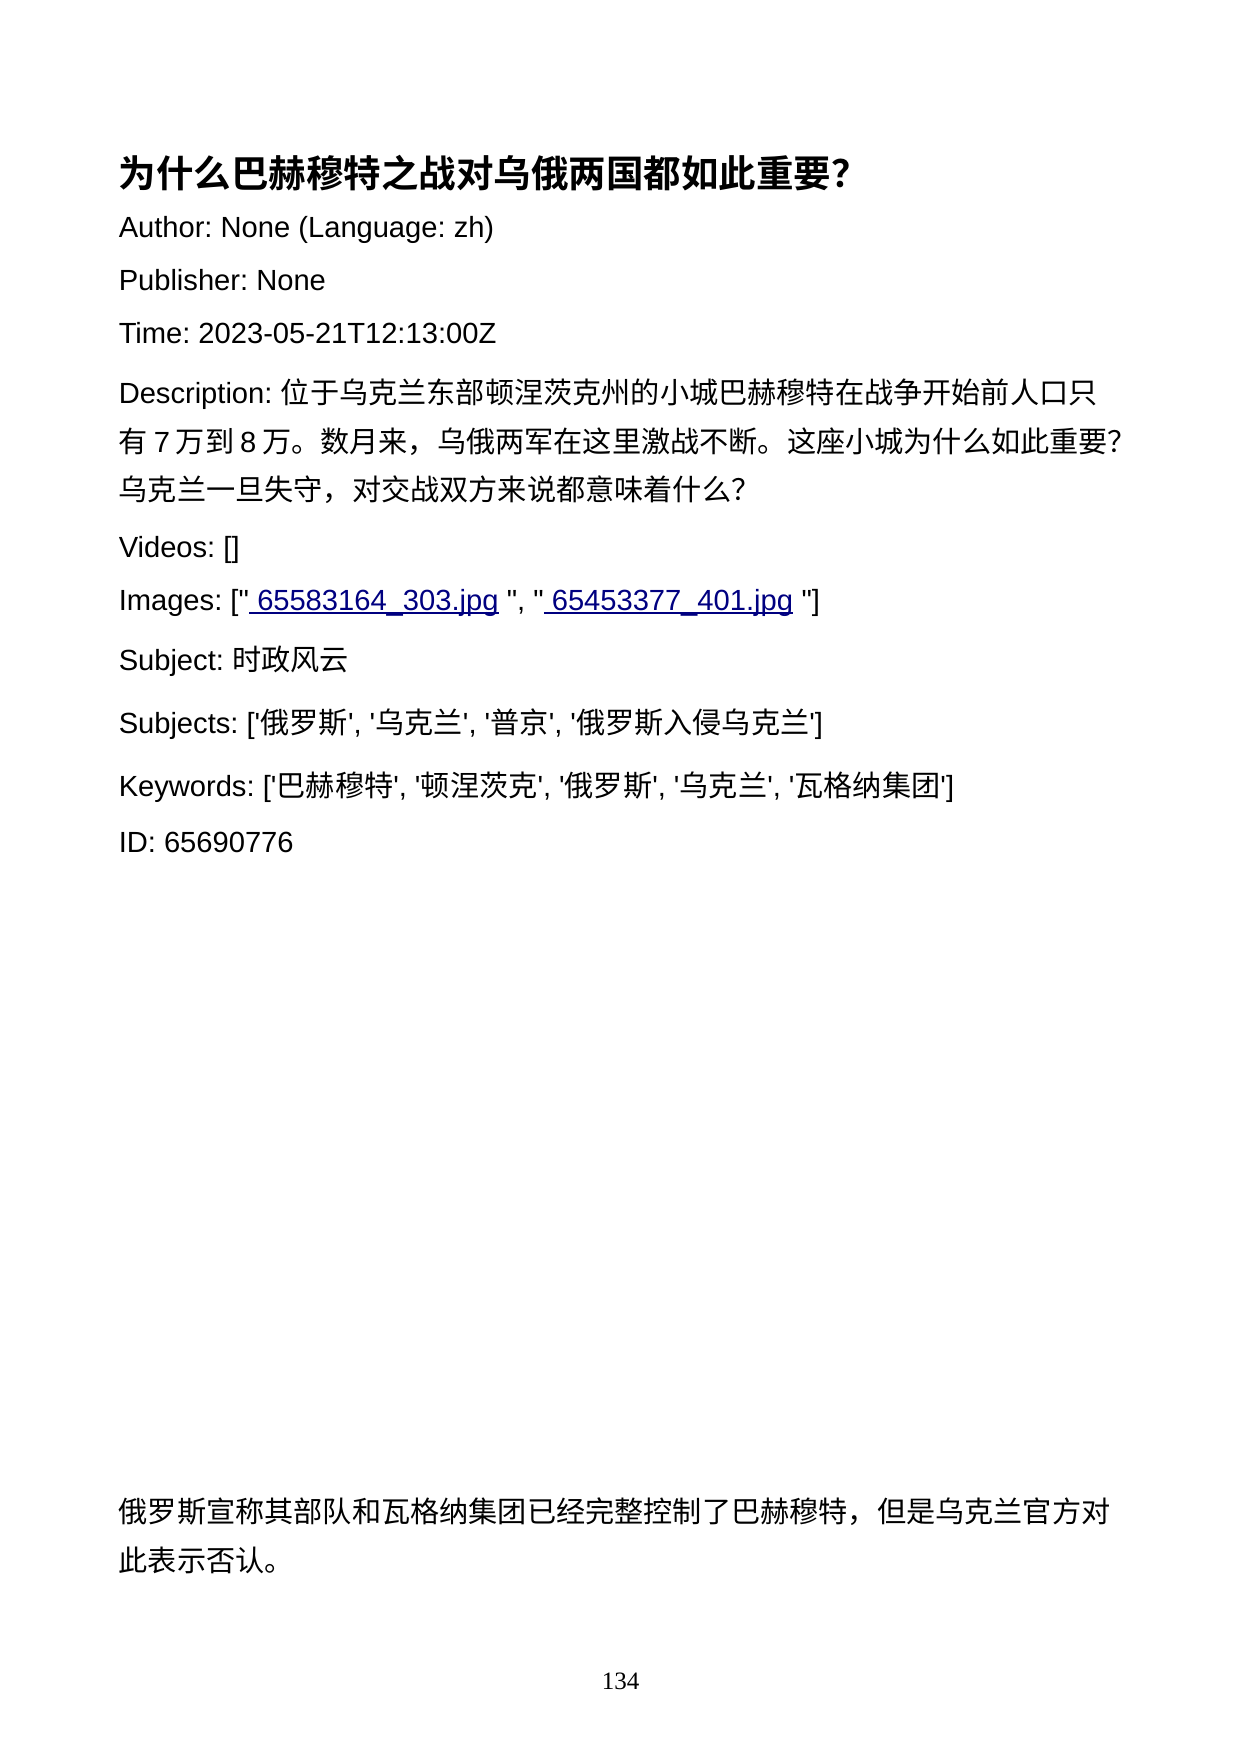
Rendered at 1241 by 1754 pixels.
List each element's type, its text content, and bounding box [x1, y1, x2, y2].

text Videos: [] [118, 530, 1122, 563]
text ID: 65690776 [118, 826, 1122, 859]
text Keywords: ['巴赫穆特', '顿涅茨克', '俄罗斯', '乌克兰', '瓦格纳集团'] [118, 762, 1122, 805]
subtitle 为什么巴赫穆特之战对乌俄两国都如此重要？ [118, 143, 1122, 198]
text Author: None (Language: zh) [118, 210, 1122, 244]
text Subject: 时政风云 [118, 636, 1122, 678]
text Subjects: ['俄罗斯', '乌克兰', '普京', '俄罗斯入侵乌克兰'] [118, 699, 1122, 742]
text Images: [" 65583164_303.jpg ", " 65453377_401.jpg "] [118, 583, 1122, 617]
text 俄罗斯宣称其部队和瓦格纳集团已经完整控制了巴赫穆特，但是乌克兰官方对此表示否认。 [118, 1489, 1122, 1580]
text Description: 位于乌克兰东部顿涅茨克州的小城巴赫穆特在战争开始前人口只有7万到8万。数月来，乌俄两军在这里激战不断。这座小城为什么如此重要？乌克兰一旦失守，对交战双方来说都意味着什么？ [118, 370, 1122, 509]
text Publisher: None [118, 263, 1122, 297]
text Time: 2023-05-21T12:13:00Z [118, 317, 1122, 350]
